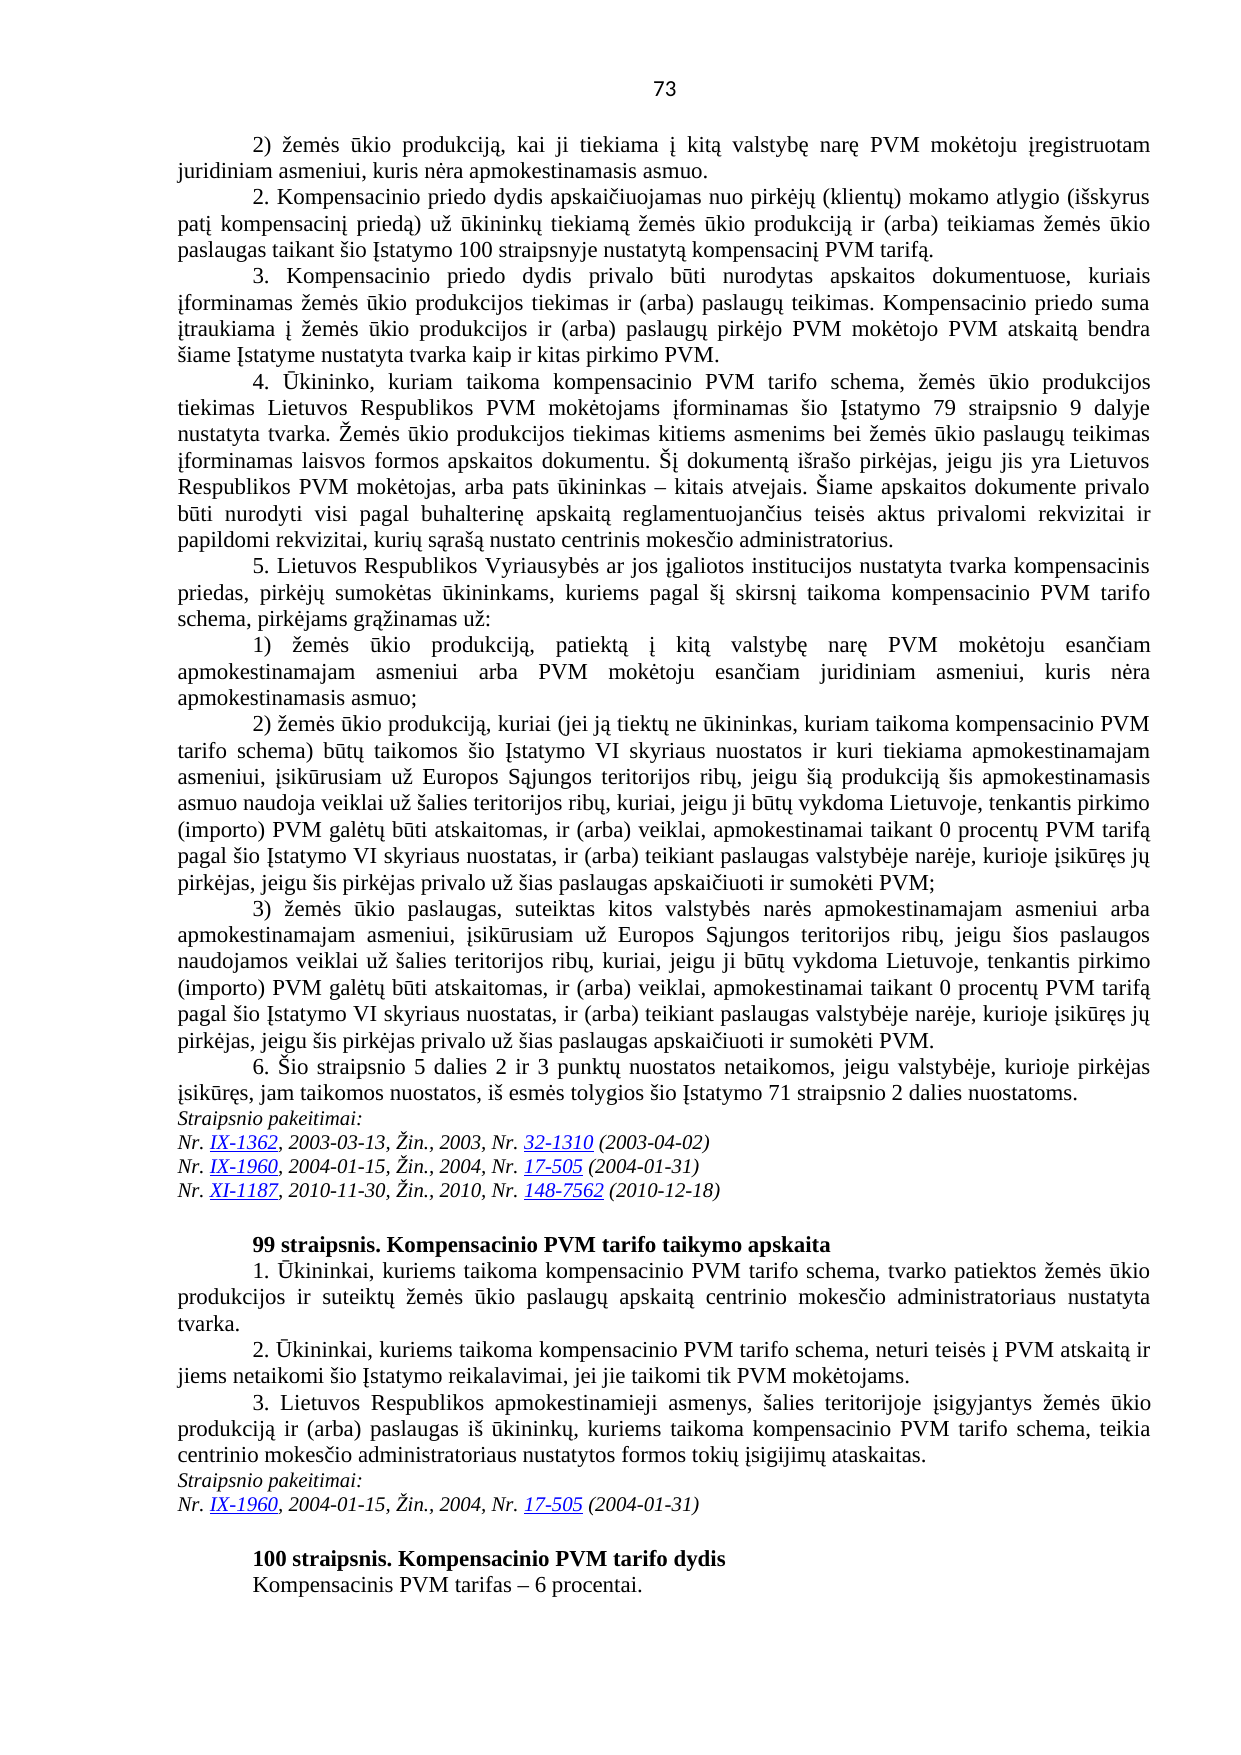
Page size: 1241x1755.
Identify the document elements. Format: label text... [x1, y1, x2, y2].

text 3. Kompensacinio priedo dydis privalo būti nurodytas apskaitos dokumentuose, kuriais įforminamas žemės ūkio produkcijos tiekimas ir (arba) paslaugų teikimas. Kompensacinio priedo suma įtraukiama į žemės ūkio produkcijos ir (arba) paslaugų pirkėjo PVM mokėtojo PVM atskaitą bendra šiame Įstatyme nustatyta tvarka kaip ir kitas pirkimo PVM. [177, 262, 1152, 368]
text Nr. IX-1960, 2004-01-15, Žin., 2004, Nr. 17-505 (2004-01-31) [177, 1492, 1152, 1516]
text 1. Ūkininkai, kuriems taikoma kompensacinio PVM tarifo schema, tvarko patiektos žemės ūkio produkcijos ir suteiktų žemės ūkio paslaugų apskaitą centrinio mokesčio administratoriaus nustatyta tvarka. [177, 1257, 1152, 1336]
text 1) žemės ūkio produkciją, patiektą į kitą valstybę narę PVM mokėtoju esančiam apmokestinamajam asmeniui arba PVM mokėtoju esančiam juridiniam asmeniui, kuris nėra apmokestinamasis asmuo; [177, 631, 1152, 710]
text Nr. IX-1362, 2003-03-13, Žin., 2003, Nr. 32-1310 (2003-04-02) [177, 1130, 1152, 1154]
text 99 straipsnis. Kompensacinio PVM tarifo taikymo apskaita [177, 1231, 1152, 1257]
text Straipsnio pakeitimai: [177, 1106, 1152, 1130]
text 3) žemės ūkio paslaugas, suteiktas kitos valstybės narės apmokestinamajam asmeniui arba apmokestinamajam asmeniui, įsikūrusiam už Europos Sąjungos teritorijos ribų, jeigu šios paslaugos naudojamos veiklai už šalies teritorijos ribų, kuriai, jeigu ji būtų vykdoma Lietuvoje, tenkantis pirkimo (importo) PVM galėtų būti atskaitomas, ir (arba) veiklai, apmokestinamai taikant 0 procentų PVM tarifą pagal šio Įstatymo VI skyriaus nuostatas, ir (arba) teikiant paslaugas valstybėje narėje, kurioje įsikūręs jų pirkėjas, jeigu šis pirkėjas privalo už šias paslaugas apskaičiuoti ir sumokėti PVM. [177, 895, 1152, 1053]
text 5. Lietuvos Respublikos Vyriausybės ar jos įgaliotos institucijos nustatyta tvarka kompensacinis priedas, pirkėjų sumokėtas ūkininkams, kuriems pagal šį skirsnį taikoma kompensacinio PVM tarifo schema, pirkėjams grąžinamas už: [177, 552, 1152, 631]
text 3. Lietuvos Respublikos apmokestinamieji asmenys, šalies teritorijoje įsigyjantys žemės ūkio produkciją ir (arba) paslaugas iš ūkininkų, kuriems taikoma kompensacinio PVM tarifo schema, teikia centrinio mokesčio administratoriaus nustatytos formos tokių įsigijimų ataskaitas. [177, 1389, 1152, 1468]
text 2) žemės ūkio produkciją, kai ji tiekiama į kitą valstybę narę PVM mokėtoju įregistruotam juridiniam asmeniui, kuris nėra apmokestinamasis asmuo. [177, 131, 1152, 183]
text Nr. IX-1960, 2004-01-15, Žin., 2004, Nr. 17-505 (2004-01-31) [177, 1154, 1152, 1178]
text Straipsnio pakeitimai: [177, 1468, 1152, 1492]
text 6. Šio straipsnio 5 dalies 2 ir 3 punktų nuostatos netaikomos, jeigu valstybėje, kurioje pirkėjas įsikūręs, jam taikomos nuostatos, iš esmės tolygios šio Įstatymo 71 straipsnio 2 dalies nuostatoms. [177, 1053, 1152, 1106]
text Kompensacinis PVM tarifas – 6 procentai. [177, 1571, 1152, 1597]
text Nr. XI-1187, 2010-11-30, Žin., 2010, Nr. 148-7562 (2010-12-18) [177, 1178, 1152, 1202]
text 2. Kompensacinio priedo dydis apskaičiuojamas nuo pirkėjų (klientų) mokamo atlygio (išskyrus patį kompensacinį priedą) už ūkininkų tiekiamą žemės ūkio produkciją ir (arba) teikiamas žemės ūkio paslaugas taikant šio Įstatymo 100 straipsnyje nustatytą kompensacinį PVM tarifą. [177, 183, 1152, 262]
text 2) žemės ūkio produkciją, kuriai (jei ją tiektų ne ūkininkas, kuriam taikoma kompensacinio PVM tarifo schema) būtų taikomos šio Įstatymo VI skyriaus nuostatos ir kuri tiekiama apmokestinamajam asmeniui, įsikūrusiam už Europos Sąjungos teritorijos ribų, jeigu šią produkciją šis apmokestinamasis asmuo naudoja veiklai už šalies teritorijos ribų, kuriai, jeigu ji būtų vykdoma Lietuvoje, tenkantis pirkimo (importo) PVM galėtų būti atskaitomas, ir (arba) veiklai, apmokestinamai taikant 0 procentų PVM tarifą pagal šio Įstatymo VI skyriaus nuostatas, ir (arba) teikiant paslaugas valstybėje narėje, kurioje įsikūręs jų pirkėjas, jeigu šis pirkėjas privalo už šias paslaugas apskaičiuoti ir sumokėti PVM; [177, 710, 1152, 895]
text 100 straipsnis. Kompensacinio PVM tarifo dydis [177, 1545, 1152, 1571]
text 2. Ūkininkai, kuriems taikoma kompensacinio PVM tarifo schema, neturi teisės į PVM atskaitą ir jiems netaikomi šio Įstatymo reikalavimai, jei jie taikomi tik PVM mokėtojams. [177, 1336, 1152, 1389]
text 4. Ūkininko, kuriam taikoma kompensacinio PVM tarifo schema, žemės ūkio produkcijos tiekimas Lietuvos Respublikos PVM mokėtojams įforminamas šio Įstatymo 79 straipsnio 9 dalyje nustatyta tvarka. Žemės ūkio produkcijos tiekimas kitiems asmenims bei žemės ūkio paslaugų teikimas įforminamas laisvos formos apskaitos dokumentu. Šį dokumentą išrašo pirkėjas, jeigu jis yra Lietuvos Respublikos PVM mokėtojas, arba pats ūkininkas – kitais atvejais. Šiame apskaitos dokumente privalo būti nurodyti visi pagal buhalterinę apskaitą reglamentuojančius teisės aktus privalomi rekvizitai ir papildomi rekvizitai, kurių sąrašą nustato centrinis mokesčio administratorius. [177, 368, 1152, 552]
